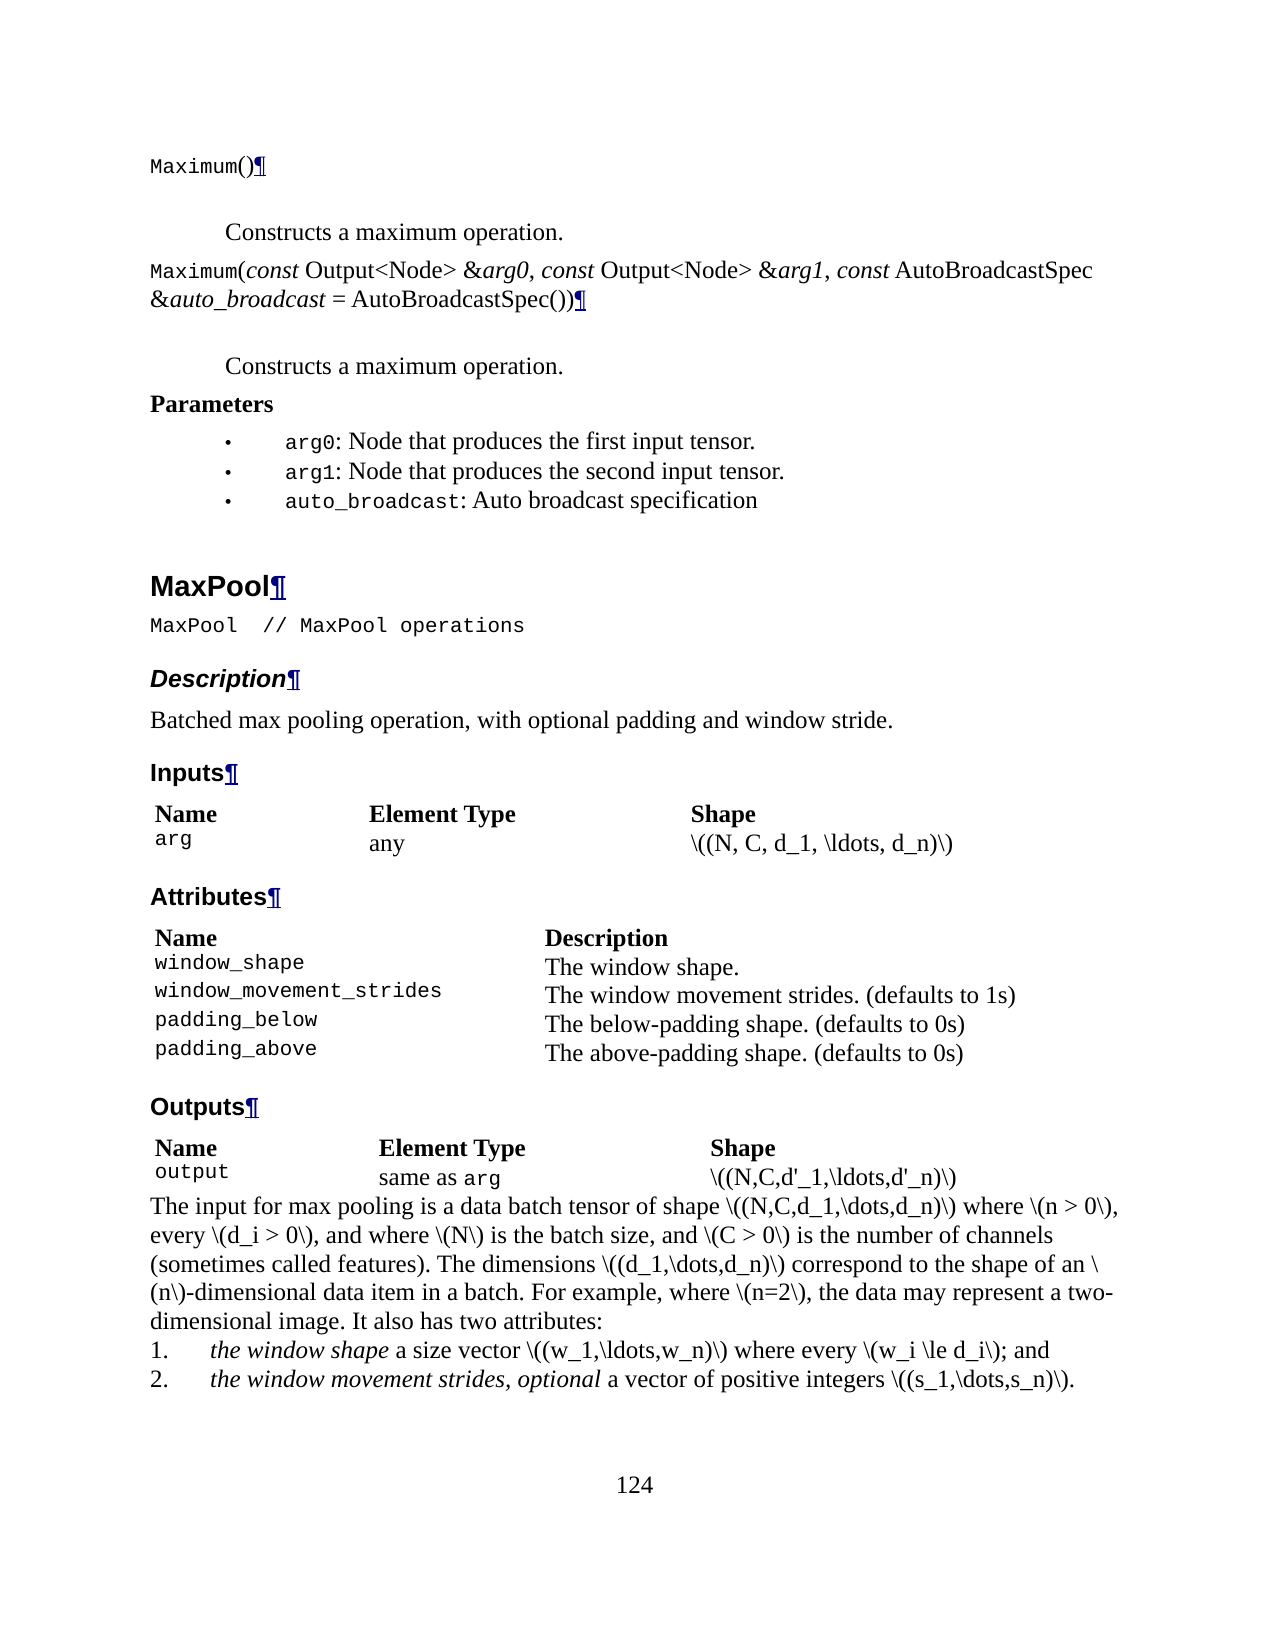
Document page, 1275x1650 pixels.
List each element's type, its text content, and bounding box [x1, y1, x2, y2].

table_cell The above-padding shape. (defaults to 0s) [540, 1038, 1125, 1067]
text Maximum(const Output<Node> &arg0, const Output<Node> &arg1, const AutoBroadcastSpec &auto_broadcast = AutoBroadcastSpec())¶ [150, 255, 1125, 342]
table_header Name [150, 1133, 374, 1162]
table_cell padding_below [150, 1009, 540, 1038]
table_cell The window movement strides. (defaults to 1s) [540, 981, 1125, 1009]
table_cell \((N, C, d_1, \ldots, d_n)\) [686, 828, 1125, 857]
list the window shape a size vector \((w_1,\ldots,w_n)\) where every \(w_i \le d_i\); and [150, 1335, 1125, 1364]
list the window movement strides, optional a vector of positive integers \((s_1,\dots,s_n)\). [150, 1364, 1125, 1392]
table_cell window_movement_strides [150, 981, 540, 1009]
table_cell \((N,C,d'_1,\ldots,d'_n)\) [706, 1162, 1125, 1191]
text MaxPool // MaxPool operations [150, 615, 1125, 639]
text The input for max pooling is a data batch tensor of shape \((N,C,d_1,\dots,d_n)\) where \(n > 0\), every \(d_i > 0\), and where \(N\) is the batch size, and \(C > 0\) is the number of channels (sometimes called features). The dimensions \((d_1,\dots,d_n)\) correspond to the shape of an \(n\)-dimensional data item in a batch. For example, where \(n=2\), the data may represent a two-dimensional image. It also has two attributes: [150, 1191, 1125, 1335]
text Constructs a maximum operation. [225, 217, 1125, 246]
subtitle MaxPool¶ [150, 569, 1125, 602]
table_header Element Type [365, 800, 686, 828]
table_cell window_shape [150, 952, 540, 981]
list auto_broadcast: Auto broadcast specification [225, 486, 1125, 515]
text Constructs a maximum operation. [225, 351, 1125, 380]
table_header Element Type [374, 1133, 706, 1162]
table_cell arg [150, 828, 364, 857]
table_header Shape [706, 1133, 1125, 1162]
table_cell output [150, 1162, 374, 1191]
table_header Shape [686, 800, 1125, 828]
subtitle Description¶ [150, 664, 1125, 692]
table_cell same as arg [374, 1162, 706, 1191]
text Batched max pooling operation, with optional padding and window stride. [150, 705, 1125, 733]
text Maximum()¶ [150, 150, 1125, 208]
text Parameters [150, 389, 1125, 417]
table_header Name [150, 800, 364, 828]
table_cell The below-padding shape. (defaults to 0s) [540, 1009, 1125, 1038]
list arg1: Node that produces the second input tensor. [225, 456, 1125, 486]
table_header Description [540, 923, 1125, 952]
subtitle Inputs¶ [150, 758, 1125, 787]
subtitle Outputs¶ [150, 1092, 1125, 1120]
table_header Name [150, 923, 540, 952]
table_cell padding_above [150, 1038, 540, 1067]
list arg0: Node that produces the first input tensor. [225, 426, 1125, 456]
table_cell The window shape. [540, 952, 1125, 981]
subtitle Attributes¶ [150, 882, 1125, 911]
table_cell any [365, 828, 686, 857]
